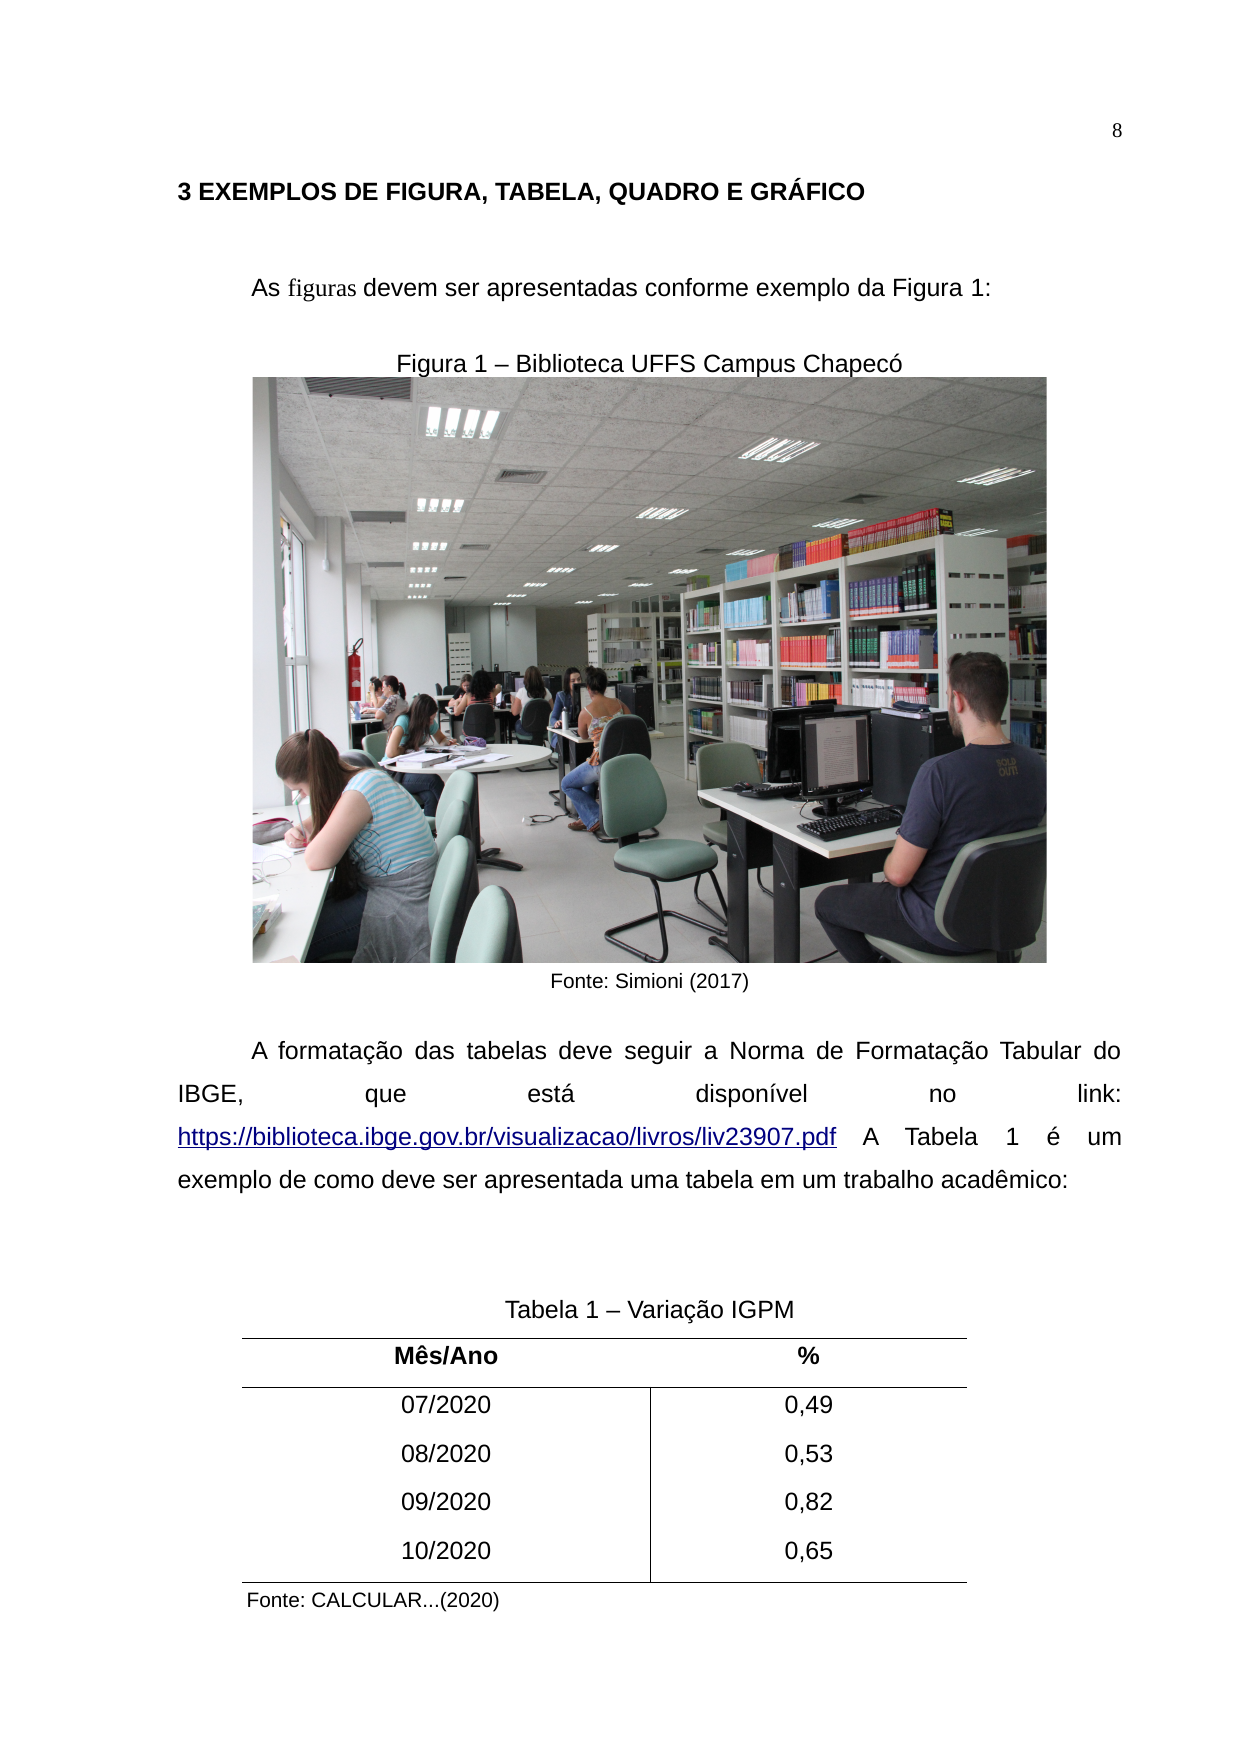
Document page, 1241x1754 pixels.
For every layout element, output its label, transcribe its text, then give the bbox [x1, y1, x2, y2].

text Figura 1 ‒ Biblioteca UFFS Campus Chapecó [282, 349, 1017, 377]
table_cell 10/2020 [242, 1533, 650, 1582]
table_cell 0,49 [651, 1388, 967, 1436]
table_cell 0,65 [651, 1533, 967, 1582]
text As figuras devem ser apresentadas conforme exemplo da Figura 1: [177, 273, 1122, 302]
table_cell 09/2020 [242, 1485, 650, 1533]
text Fonte: CALCULAR...(2020) [177, 1588, 1122, 1612]
text Tabela 1 ‒ Variação IGPM [177, 1294, 1122, 1323]
table_cell 08/2020 [242, 1436, 650, 1484]
table_header Mês/Ano [242, 1339, 650, 1387]
picture [252, 377, 1047, 963]
table_cell 07/2020 [242, 1388, 650, 1436]
table_cell 0,53 [651, 1436, 967, 1484]
table_cell 0,82 [651, 1485, 967, 1533]
table_header % [650, 1339, 967, 1387]
text Fonte: Simioni (2017) [177, 366, 1122, 993]
subtitle Exemplos de figura, tabela, quadro e gráfico [177, 177, 1122, 206]
text A formatação das tabelas deve seguir a Norma de Formatação Tabular do IBGE, que está disponível no link: https://biblioteca.ibge.gov.br/visualizacao/livros/liv23907.pdf A Tabela 1 é um exemplo de como deve ser apresentada uma tabela em um trabalho acadêmico: [177, 1036, 1122, 1194]
